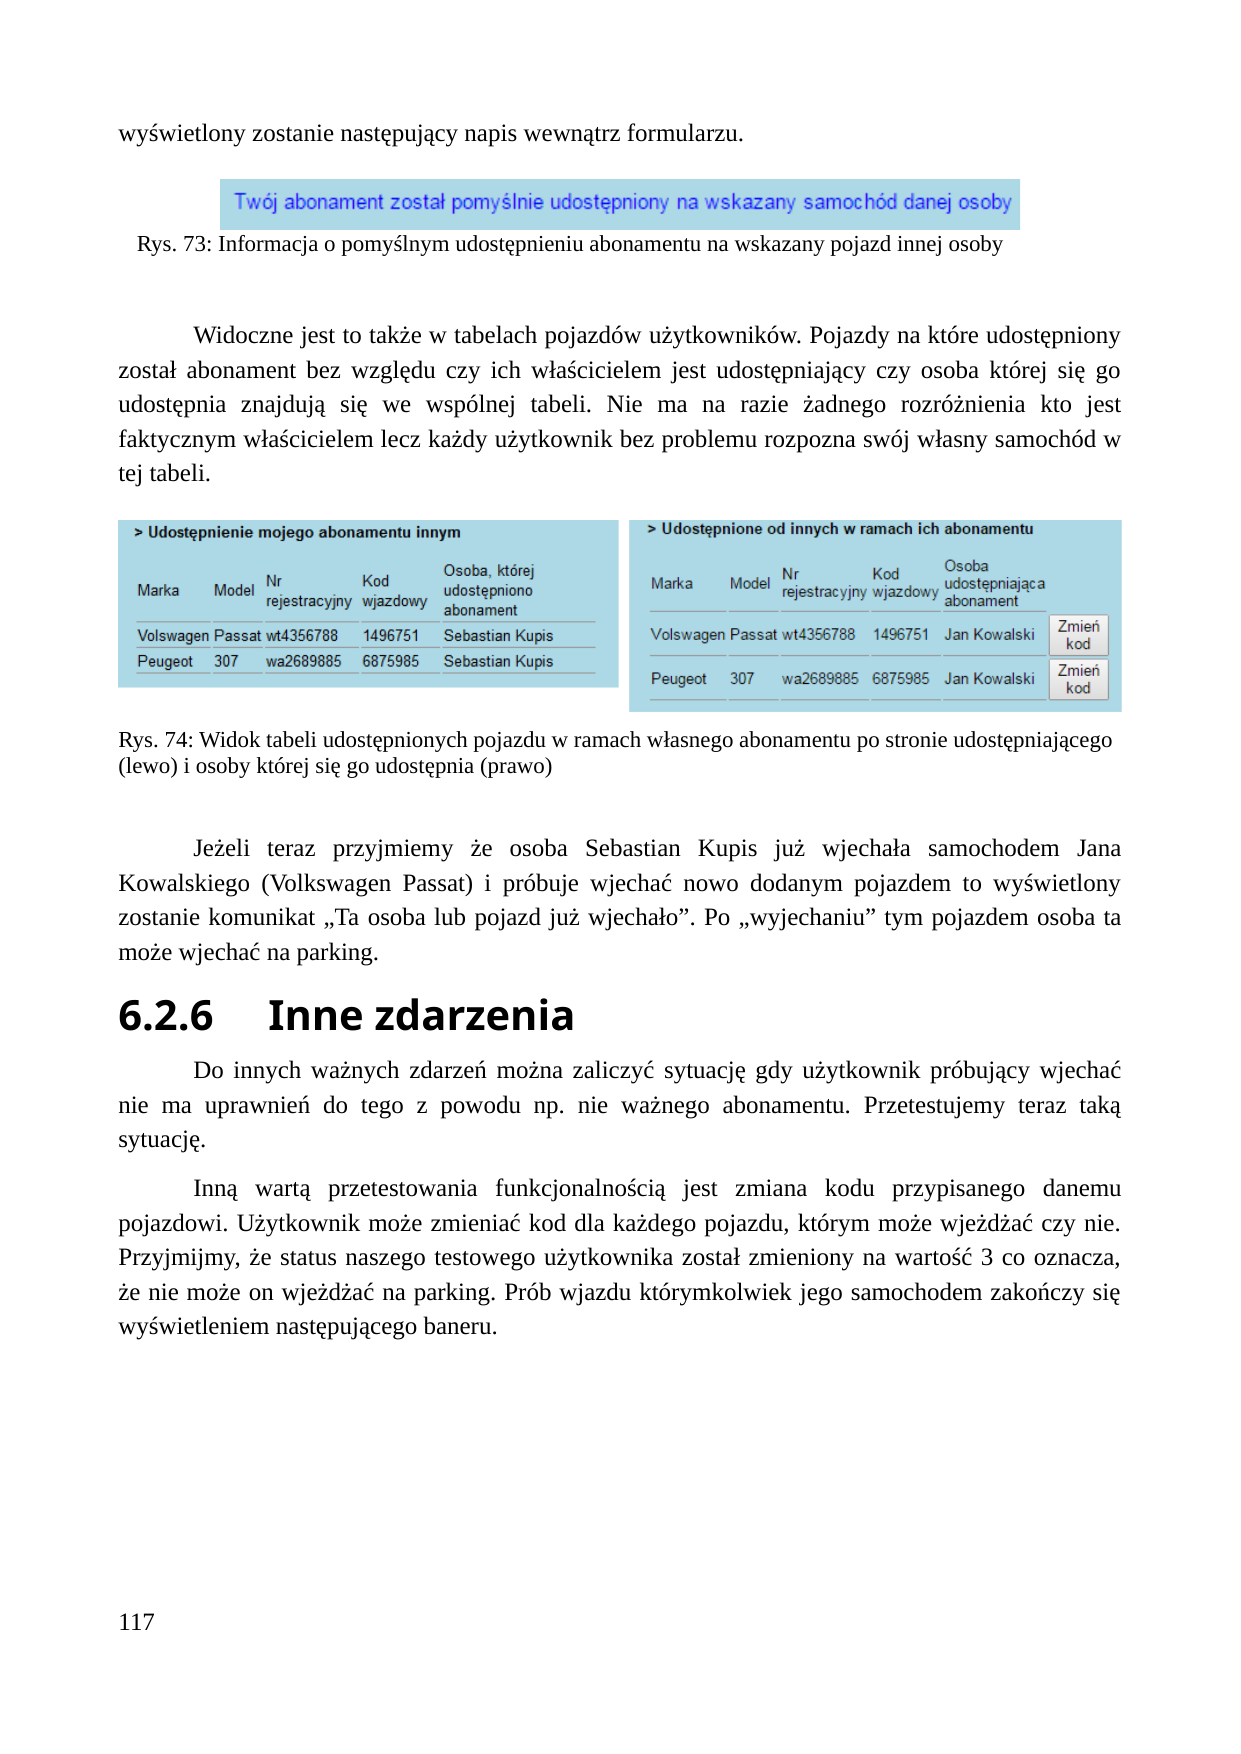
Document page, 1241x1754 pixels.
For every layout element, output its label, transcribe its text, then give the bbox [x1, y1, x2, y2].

text Rys. 74: Widok tabeli udostępnionych pojazdu w ramach własnego abonamentu po stronie udostępniającego (lewo) i osoby której się go udostępnia (prawo) [118, 726, 1122, 779]
picture [118, 520, 1123, 726]
text Widoczne jest to także w tabelach pojazdów użytkowników. Pojazdy na które udostępniony został abonament bez względu czy ich właścicielem jest udostępniający czy osoba której się go udostępnia znajdują się we wspólnej tabeli. Nie ma na razie żadnego rozróżnienia kto jest faktycznym właścicielem lecz każdy użytkownik bez problemu rozpozna swój własny samochód w tej tabeli. [118, 320, 1122, 487]
text Inną wartą przetestowania funkcjonalnością jest zmiana kodu przypisanego danemu pojazdowi. Użytkownik może zmieniać kod dla każdego pojazdu, którym może wjeżdżać czy nie. Przyjmijmy, że status naszego testowego użytkownika został zmieniony na wartość 3 co oznacza, że nie może on wjeżdżać na parking. Prób wjazdu którymkolwiek jego samochodem zakończy się wyświetleniem następującego baneru. [118, 1173, 1122, 1340]
subtitle Inne zdarzenia [118, 986, 1122, 1043]
picture [220, 179, 1020, 230]
text Jeżeli teraz przyjmiemy że osoba Sebastian Kupis już wjechała samochodem Jana Kowalskiego (Volkswagen Passat) i próbuje wjechać nowo dodanym pojazdem to wyświetlony zostanie komunikat „Ta osoba lub pojazd już wjechało”. Po „wyjechaniu” tym pojazdem osoba ta może wjechać na parking. [118, 833, 1122, 966]
text Rys. 73: Informacja o pomyślnym udostępnieniu abonamentu na wskazany pojazd innej osoby [137, 180, 1104, 256]
text wyświetlony zostanie następujący napis wewnątrz formularzu. [118, 118, 1122, 147]
text Do innych ważnych zdarzeń można zaliczyć sytuację gdy użytkownik próbujący wjechać nie ma uprawnień do tego z powodu np. nie ważnego abonamentu. Przetestujemy teraz taką sytuację. [118, 1055, 1122, 1153]
